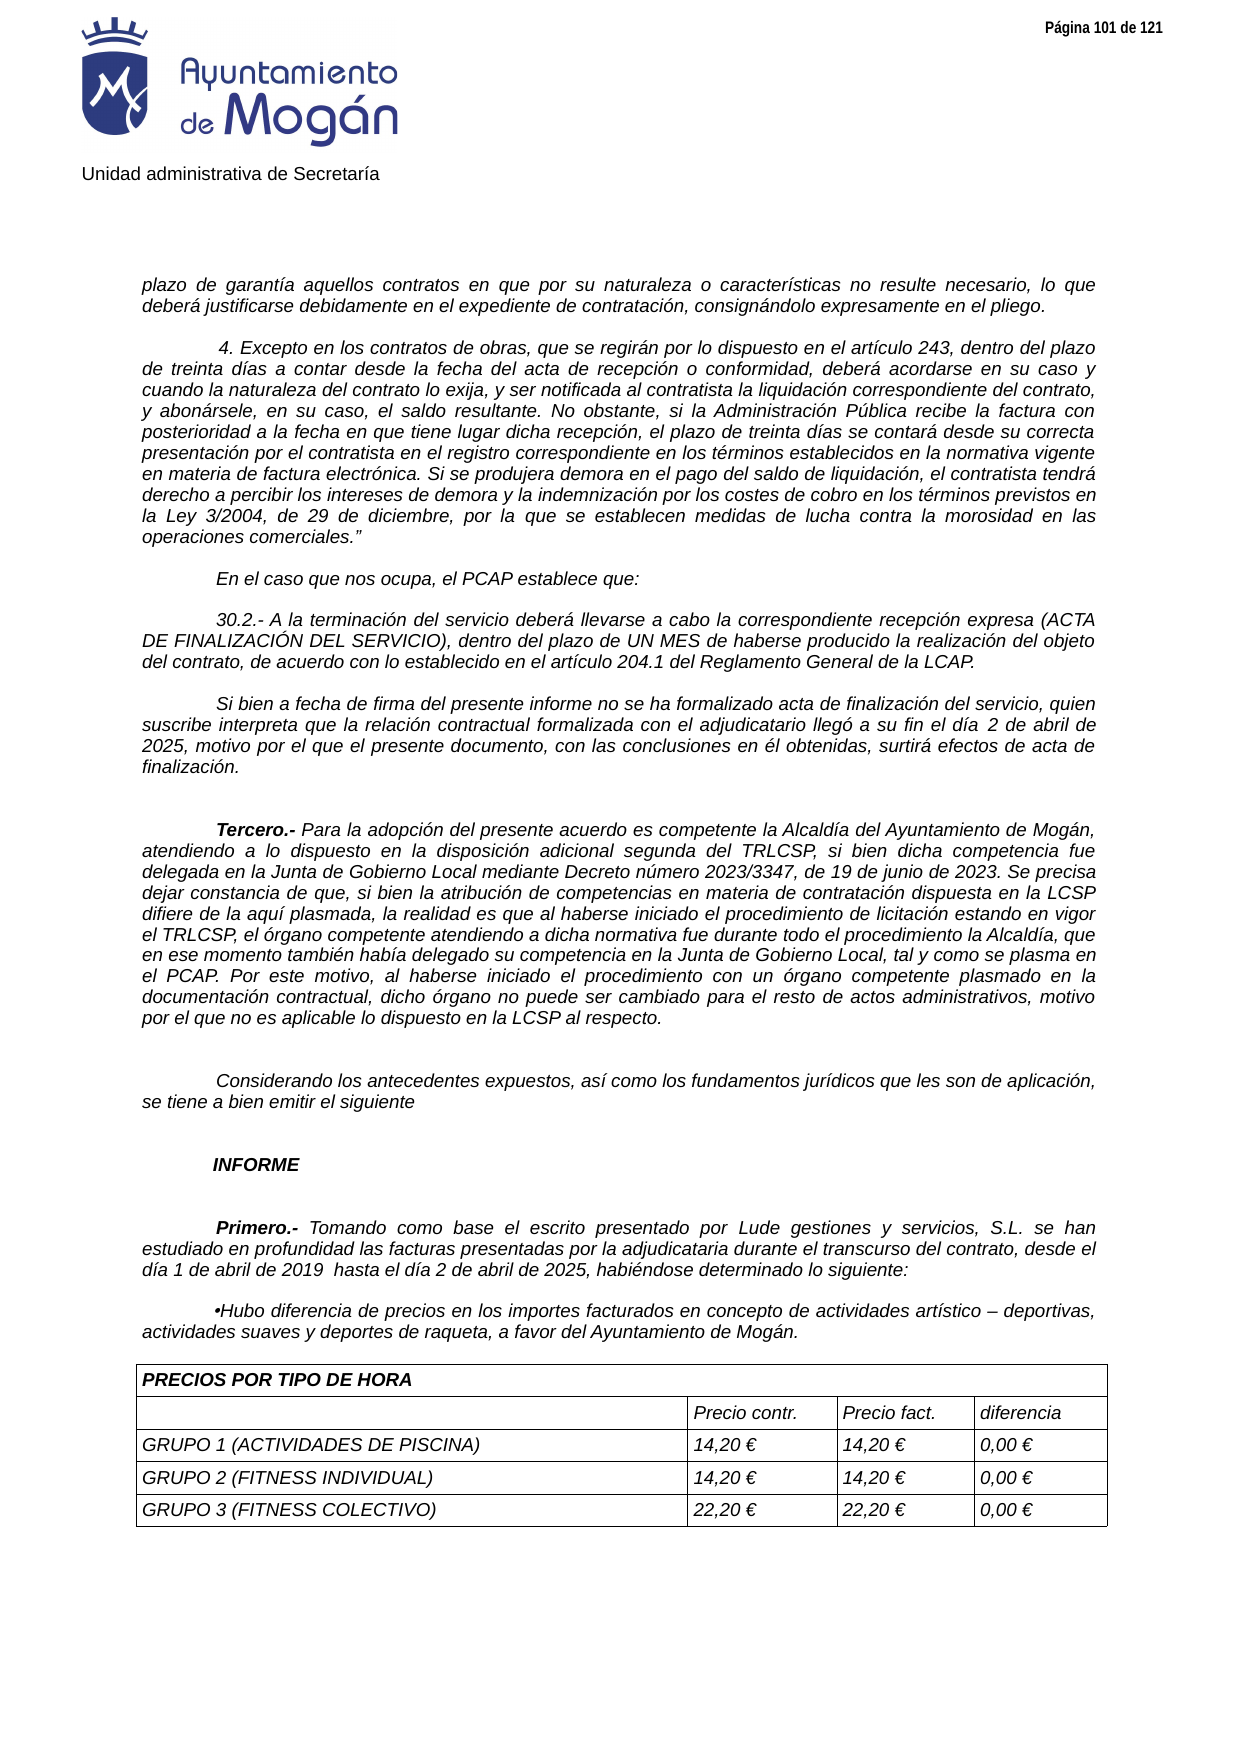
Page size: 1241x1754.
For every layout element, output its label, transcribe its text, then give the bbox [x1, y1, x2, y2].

table_cell Precio fact. [838, 1397, 974, 1429]
table_cell 14,20 € [838, 1462, 974, 1494]
text En el caso que nos ocupa, el PCAP establece que: [142, 568, 1098, 589]
text plazo de garantía aquellos contratos en que por su naturaleza o características no resulte necesario, lo que deberá justificarse debidamente en el expediente de contratación, consignándolo expresamente en el pliego. [142, 275, 1098, 317]
table_cell GRUPO 3 (FITNESS COLECTIVO) [137, 1495, 687, 1526]
text Si bien a fecha de firma del presente informe no se ha formalizado acta de finalización del servicio, quien suscribe interpreta que la relación contractual formalizada con el adjudicatario llegó a su fin el día 2 de abril de 2025, motivo por el que el presente documento, con las conclusiones en él obtenidas, surtirá efectos de acta de finalización. [142, 694, 1098, 777]
table_cell 22,20 € [688, 1495, 837, 1526]
list Hubo diferencia de precios en los importes facturados en concepto de actividades artístico – deportivas, actividades suaves y deportes de raqueta, a favor del Ayuntamiento de Mogán. [142, 1301, 1098, 1343]
table_cell GRUPO 1 (ACTIVIDADES DE PISCINA) [137, 1430, 687, 1461]
table_cell 0,00 € [975, 1495, 1107, 1526]
table_cell diferencia [975, 1397, 1107, 1429]
table_header PRECIOS POR TIPO DE HORA [137, 1365, 1107, 1396]
table_cell 14,20 € [688, 1462, 837, 1494]
text Tercero.- Para la adopción del presente acuerdo es competente la Alcaldía del Ayuntamiento de Mogán, atendiendo a lo dispuesto en la disposición adicional segunda del TRLCSP, si bien dicha competencia fue delegada en la Junta de Gobierno Local mediante Decreto número 2023/3347, de 19 de junio de 2023. Se precisa dejar constancia de que, si bien la atribución de competencias en materia de contratación dispuesta en la LCSP difiere de la aquí plasmada, la realidad es que al haberse iniciado el procedimiento de licitación estando en vigor el TRLCSP, el órgano competente atendiendo a dicha normativa fue durante todo el procedimiento la Alcaldía, que en ese momento también había delegado su competencia en la Junta de Gobierno Local, tal y como se plasma en el PCAP. Por este motivo, al haberse iniciado el procedimiento con un órgano competente plasmado en la documentación contractual, dicho órgano no puede ser cambiado para el resto de actos administrativos, motivo por el que no es aplicable lo dispuesto en la LCSP al respecto. [142, 819, 1098, 1029]
table_cell 22,20 € [838, 1495, 974, 1526]
table_cell 14,20 € [688, 1430, 837, 1461]
text 4. Excepto en los contratos de obras, que se regirán por lo dispuesto en el artículo 243, dentro del plazo de treinta días a contar desde la fecha del acta de recepción o conformidad, deberá acordarse en su caso y cuando la naturaleza del contrato lo exija, y ser notificada al contratista la liquidación correspondiente del contrato, y abonársele, en su caso, el saldo resultante. No obstante, si la Administración Pública recibe la factura con posterioridad a la fecha en que tiene lugar dicha recepción, el plazo de treinta días se contará desde su correcta presentación por el contratista en el registro correspondiente en los términos establecidos en la normativa vigente en materia de factura electrónica. Si se produjera demora en el pago del saldo de liquidación, el contratista tendrá derecho a percibir los intereses de demora y la indemnización por los costes de cobro en los términos previstos en la Ley 3/2004, de 29 de diciembre, por la que se establecen medidas de lucha contra la morosidad en las operaciones comerciales.” [142, 338, 1098, 547]
text Primero.- Tomando como base el escrito presentado por Lude gestiones y servicios, S.L. se han estudiado en profundidad las facturas presentadas por la adjudicataria durante el transcurso del contrato, desde el día 1 de abril de 2019 hasta el día 2 de abril de 2025, habiéndose determinado lo siguiente: [142, 1217, 1098, 1280]
text 30.2.- A la terminación del servicio deberá llevarse a cabo la correspondiente recepción expresa (ACTA DE FINALIZACIÓN DEL SERVICIO), dentro del plazo de UN MES de haberse producido la realización del objeto del contrato, de acuerdo con lo establecido en el artículo 204.1 del Reglamento General de la LCAP. [142, 610, 1098, 673]
table_cell GRUPO 2 (FITNESS INDIVIDUAL) [137, 1462, 687, 1494]
table_cell 14,20 € [838, 1430, 974, 1461]
table_cell [137, 1397, 687, 1429]
table_cell 0,00 € [975, 1462, 1107, 1494]
table_cell Precio contr. [688, 1397, 837, 1429]
picture [81, 17, 398, 153]
text INFORME [142, 1154, 1098, 1175]
table_cell 0,00 € [975, 1430, 1107, 1461]
text Considerando los antecedentes expuestos, así como los fundamentos jurídicos que les son de aplicación, se tiene a bien emitir el siguiente [142, 1071, 1098, 1112]
